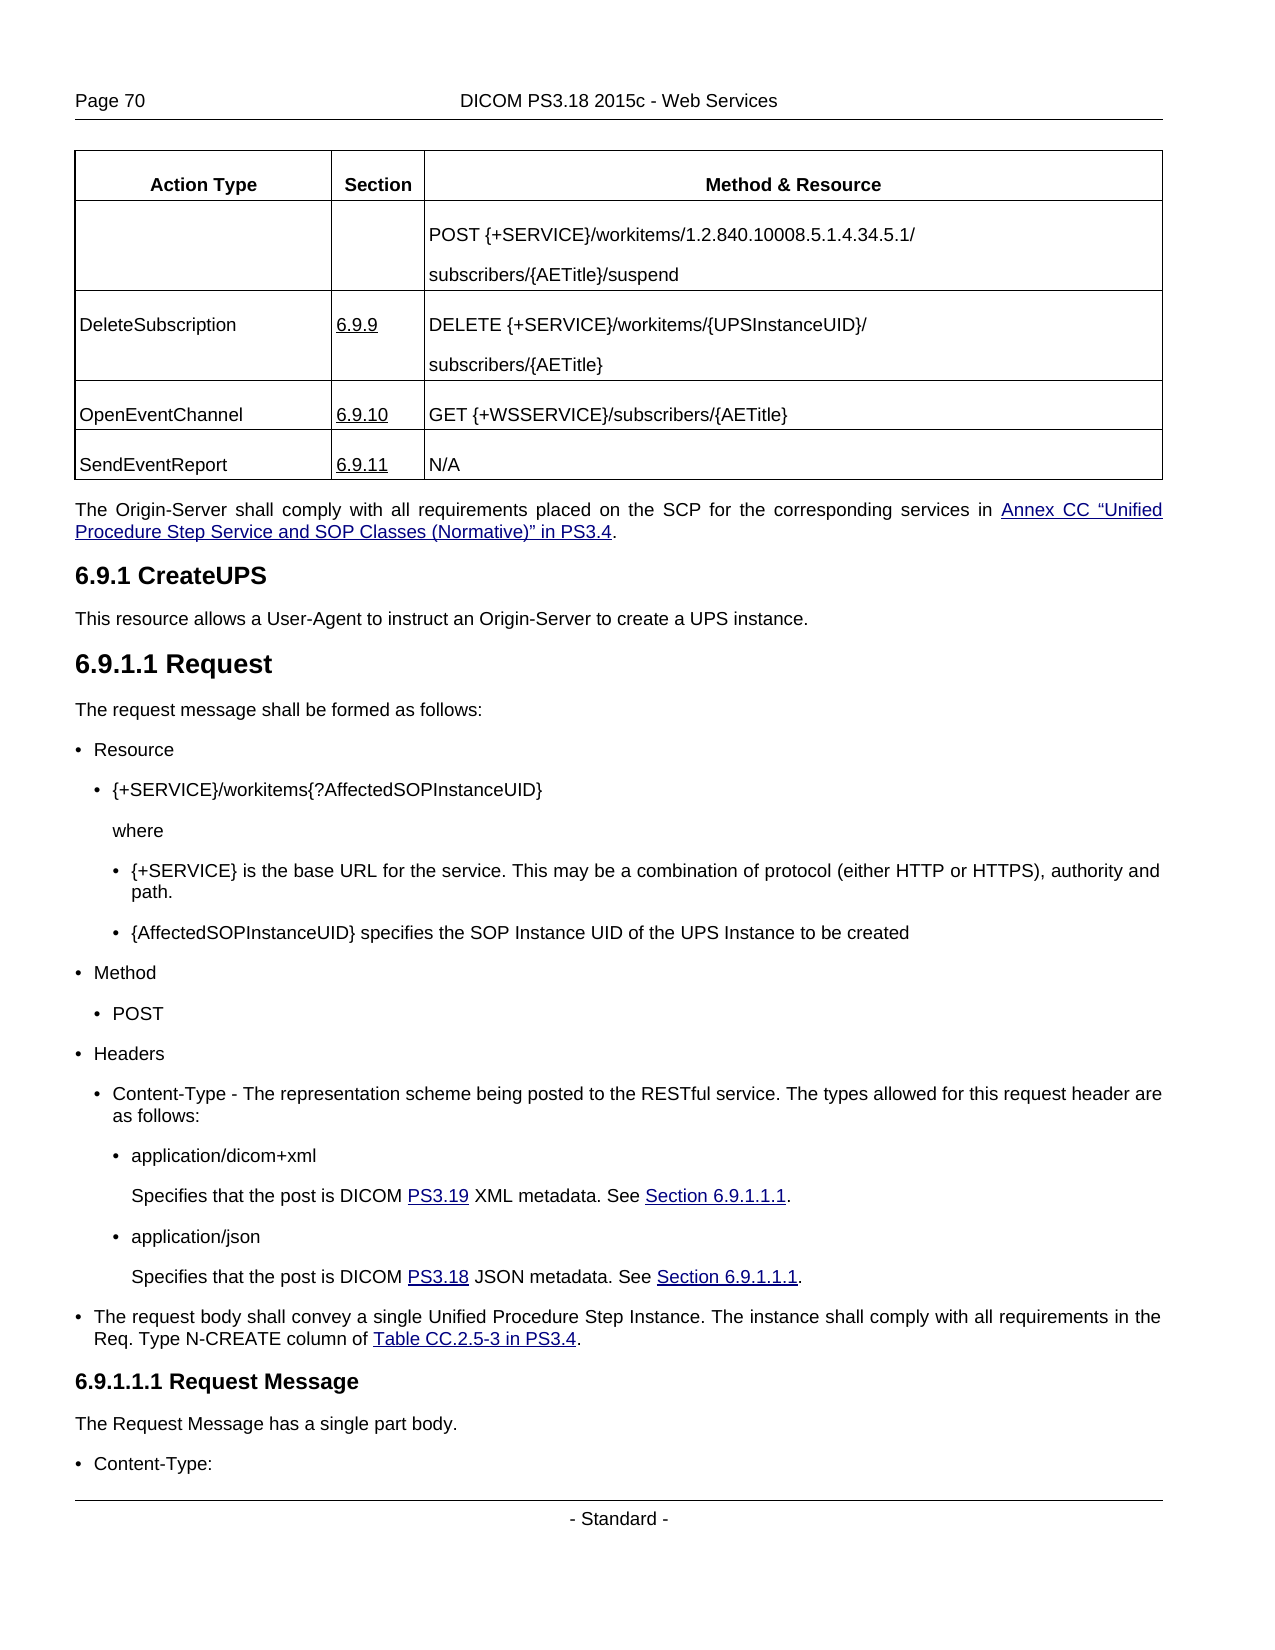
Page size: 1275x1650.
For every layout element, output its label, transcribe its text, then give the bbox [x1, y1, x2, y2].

text The Request Message has a single part body. [75, 1412, 1162, 1434]
list {+SERVICE}/workitems{?AffectedSOPInstanceUID} [94, 779, 1162, 801]
list application/json [112, 1225, 1162, 1247]
text 6.9.1.1.1 Request Message [75, 1368, 1162, 1394]
list The request body shall convey a single Unified Procedure Step Instance. The instance shall comply with all requirements in the Req. Type N-CREATE column of Table CC.2.5-3 in PS3.4. [75, 1306, 1162, 1349]
table_cell N/A [425, 430, 1162, 479]
list Resource [75, 739, 1162, 760]
table_cell GET {+WSSERVICE}/subscribers/{AETitle} [425, 381, 1162, 429]
text The Origin-Server shall comply with all requirements placed on the SCP for the corresponding services in Annex CC “Unified Procedure Step Service and SOP Classes (Normative)” in PS3.4. [75, 499, 1162, 542]
list Specifies that the post is DICOM PS3.18 JSON metadata. See Section 6.9.1.1.1. [112, 1266, 1162, 1287]
list application/dicom+xml [112, 1145, 1162, 1166]
list {AffectedSOPInstanceUID} specifies the SOP Instance UID of the UPS Instance to be created [112, 922, 1162, 943]
table_cell DeleteSubscription [76, 291, 331, 380]
table_cell 6.9.9 [332, 291, 424, 380]
table_cell [76, 201, 331, 290]
list Content-Type - The representation scheme being posted to the RESTful service. The types allowed for this request header are as follows: [94, 1083, 1162, 1126]
text This resource allows a User-Agent to instruct an Origin-Server to create a UPS instance. [75, 608, 1162, 630]
table_cell 6.9.10 [332, 381, 424, 429]
list Method [75, 962, 1162, 983]
table_cell [332, 201, 424, 290]
text The request message shall be formed as follows: [75, 698, 1162, 720]
table_cell DELETE {+SERVICE}/workitems/{UPSInstanceUID}/ subscribers/{AETitle} [425, 291, 1162, 380]
text 6.9.1.1 Request [75, 648, 1162, 680]
table_cell OpenEventChannel [76, 381, 331, 429]
list Specifies that the post is DICOM PS3.19 XML metadata. See Section 6.9.1.1.1. [112, 1185, 1162, 1207]
text 6.9.1 CreateUPS [75, 561, 1162, 589]
list POST [94, 1002, 1162, 1024]
table_cell SendEventReport [76, 430, 331, 479]
table_header Section [332, 151, 424, 200]
list {+SERVICE} is the base URL for the service. This may be a combination of protocol (either HTTP or HTTPS), authority and path. [112, 860, 1162, 903]
list Headers [75, 1043, 1162, 1064]
table_header Method & Resource [425, 151, 1162, 200]
list where [94, 819, 1162, 841]
table_cell 6.9.11 [332, 430, 424, 479]
list Content-Type: [75, 1453, 1162, 1474]
table_cell POST {+SERVICE}/workitems/1.2.840.10008.5.1.4.34.5.1/ subscribers/{AETitle}/suspend [425, 201, 1162, 290]
table_header Action Type [76, 151, 331, 200]
